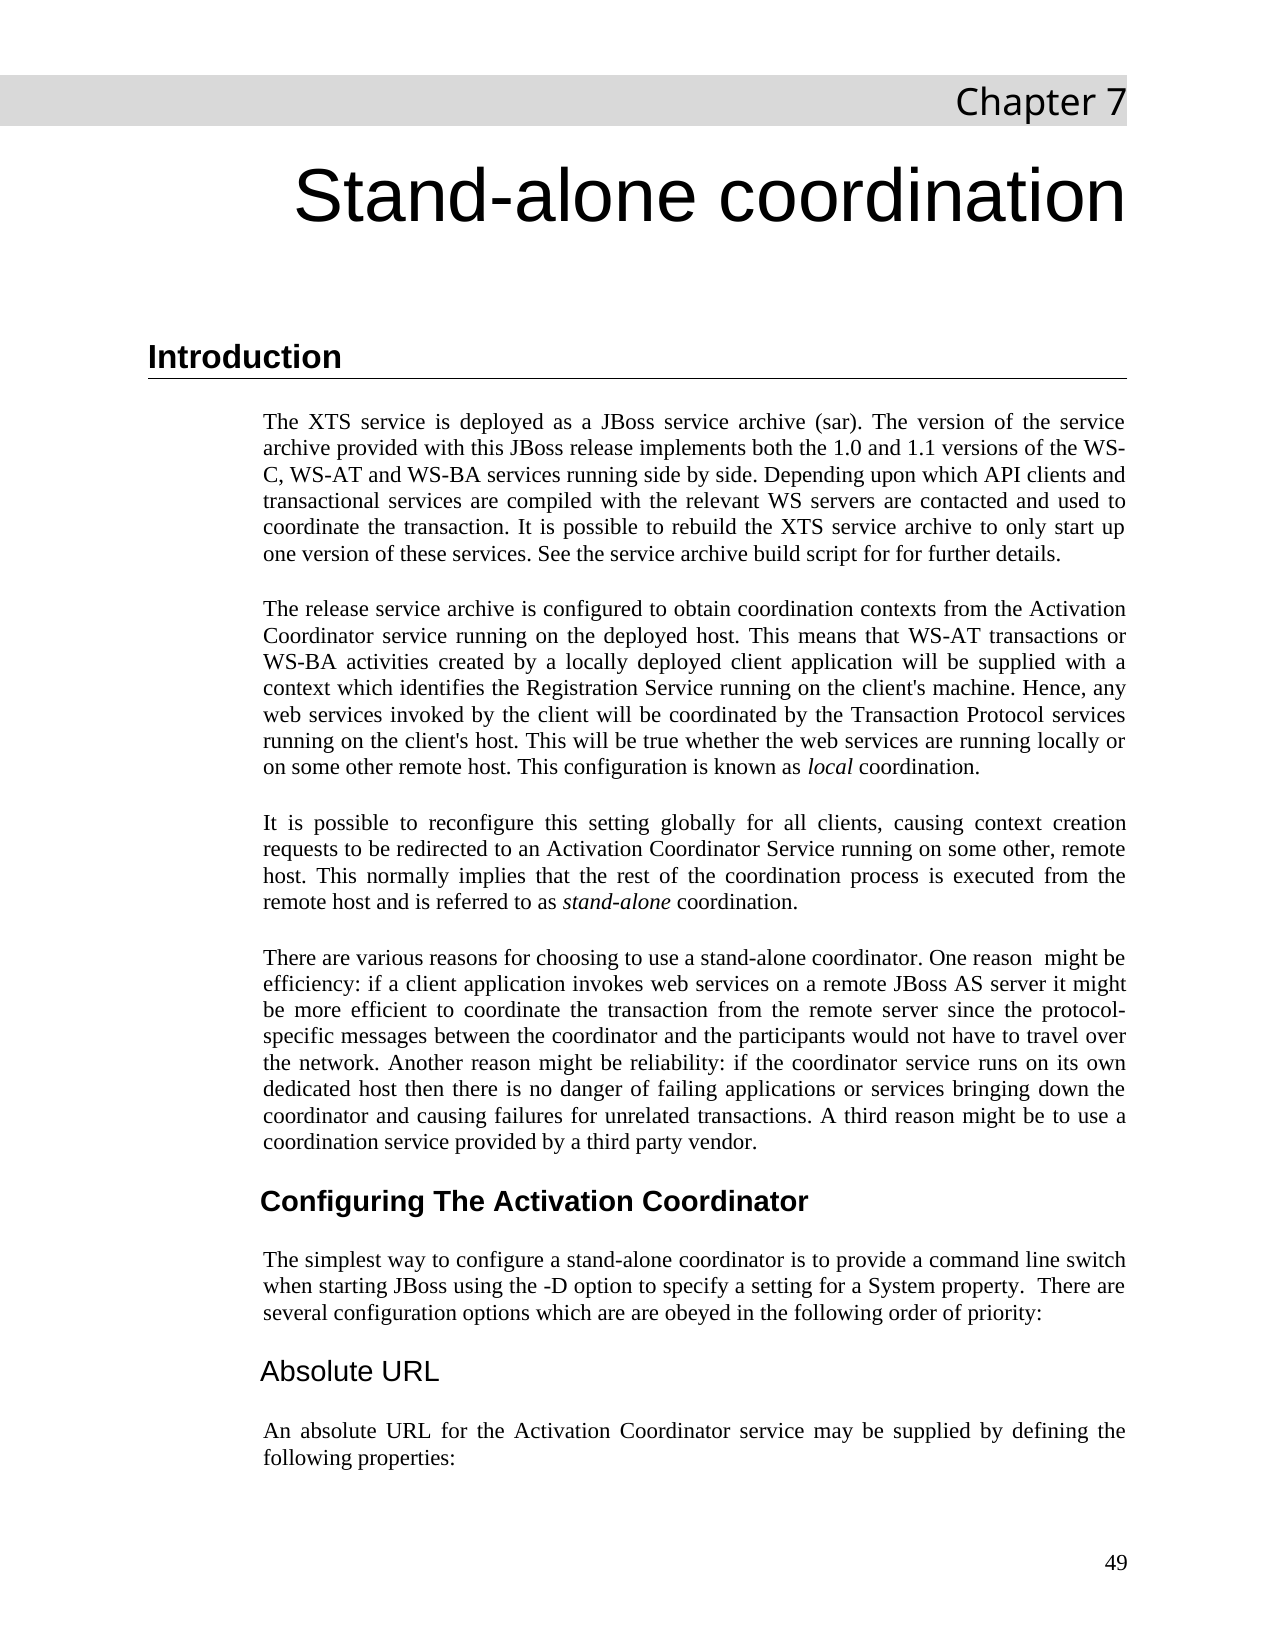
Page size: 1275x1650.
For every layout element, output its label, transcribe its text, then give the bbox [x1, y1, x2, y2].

subtitle Configuring The Activation Coordinator [148, 1183, 1127, 1217]
title Stand-alone coordination [263, 151, 1127, 237]
subtitle Absolute URL [148, 1354, 1127, 1388]
text It is possible to reconfigure this setting globally for all clients, causing context creation requests to be redirected to an Activation Coordinator Service running on some other, remote host. This normally implies that the rest of the coordination process is executed from the remote host and is referred to as stand-alone coordination. [263, 809, 1127, 914]
text The XTS service is deployed as a JBoss service archive (sar). The version of the service archive provided with this JBoss release implements both the 1.0 and 1.1 versions of the WS-C, WS-AT and WS-BA services running side by side. Depending upon which API clients and transactional services are compiled with the relevant WS servers are contacted and used to coordinate the transaction. It is possible to rebuild the XTS service archive to only start up one version of these services. See the service archive build script for for further details. [263, 408, 1127, 566]
text An absolute URL for the Activation Coordinator service may be supplied by defining the following properties: [263, 1417, 1127, 1470]
text There are various reasons for choosing to use a stand-alone coordinator. One reason might be efficiency: if a client application invokes web services on a remote JBoss AS server it might be more efficient to coordinate the transaction from the remote server since the protocol-specific messages between the coordinator and the participants would not have to travel over the network. Another reason might be reliability: if the coordinator service runs on its own dedicated host then there is no danger of failing applications or services bringing down the coordinator and causing failures for unrelated transactions. A third reason might be to use a coordination service provided by a third party vendor. [263, 943, 1127, 1154]
text The release service archive is configured to obtain coordination contexts from the Activation Coordinator service running on the deployed host. This means that WS-AT transactions or WS-BA activities created by a locally deployed client application will be supplied with a context which identifies the Registration Service running on the client's machine. Hence, any web services invoked by the client will be coordinated by the Transaction Protocol services running on the client's host. This will be true whether the web services are running locally or on some other remote host. This configuration is known as local coordination. [263, 595, 1127, 780]
subtitle Introduction [148, 337, 1127, 378]
text The simplest way to configure a stand-alone coordinator is to provide a command line switch when starting JBoss using the -D option to specify a setting for a System property. There are several configuration options which are are obeyed in the following order of priority: [263, 1246, 1127, 1325]
